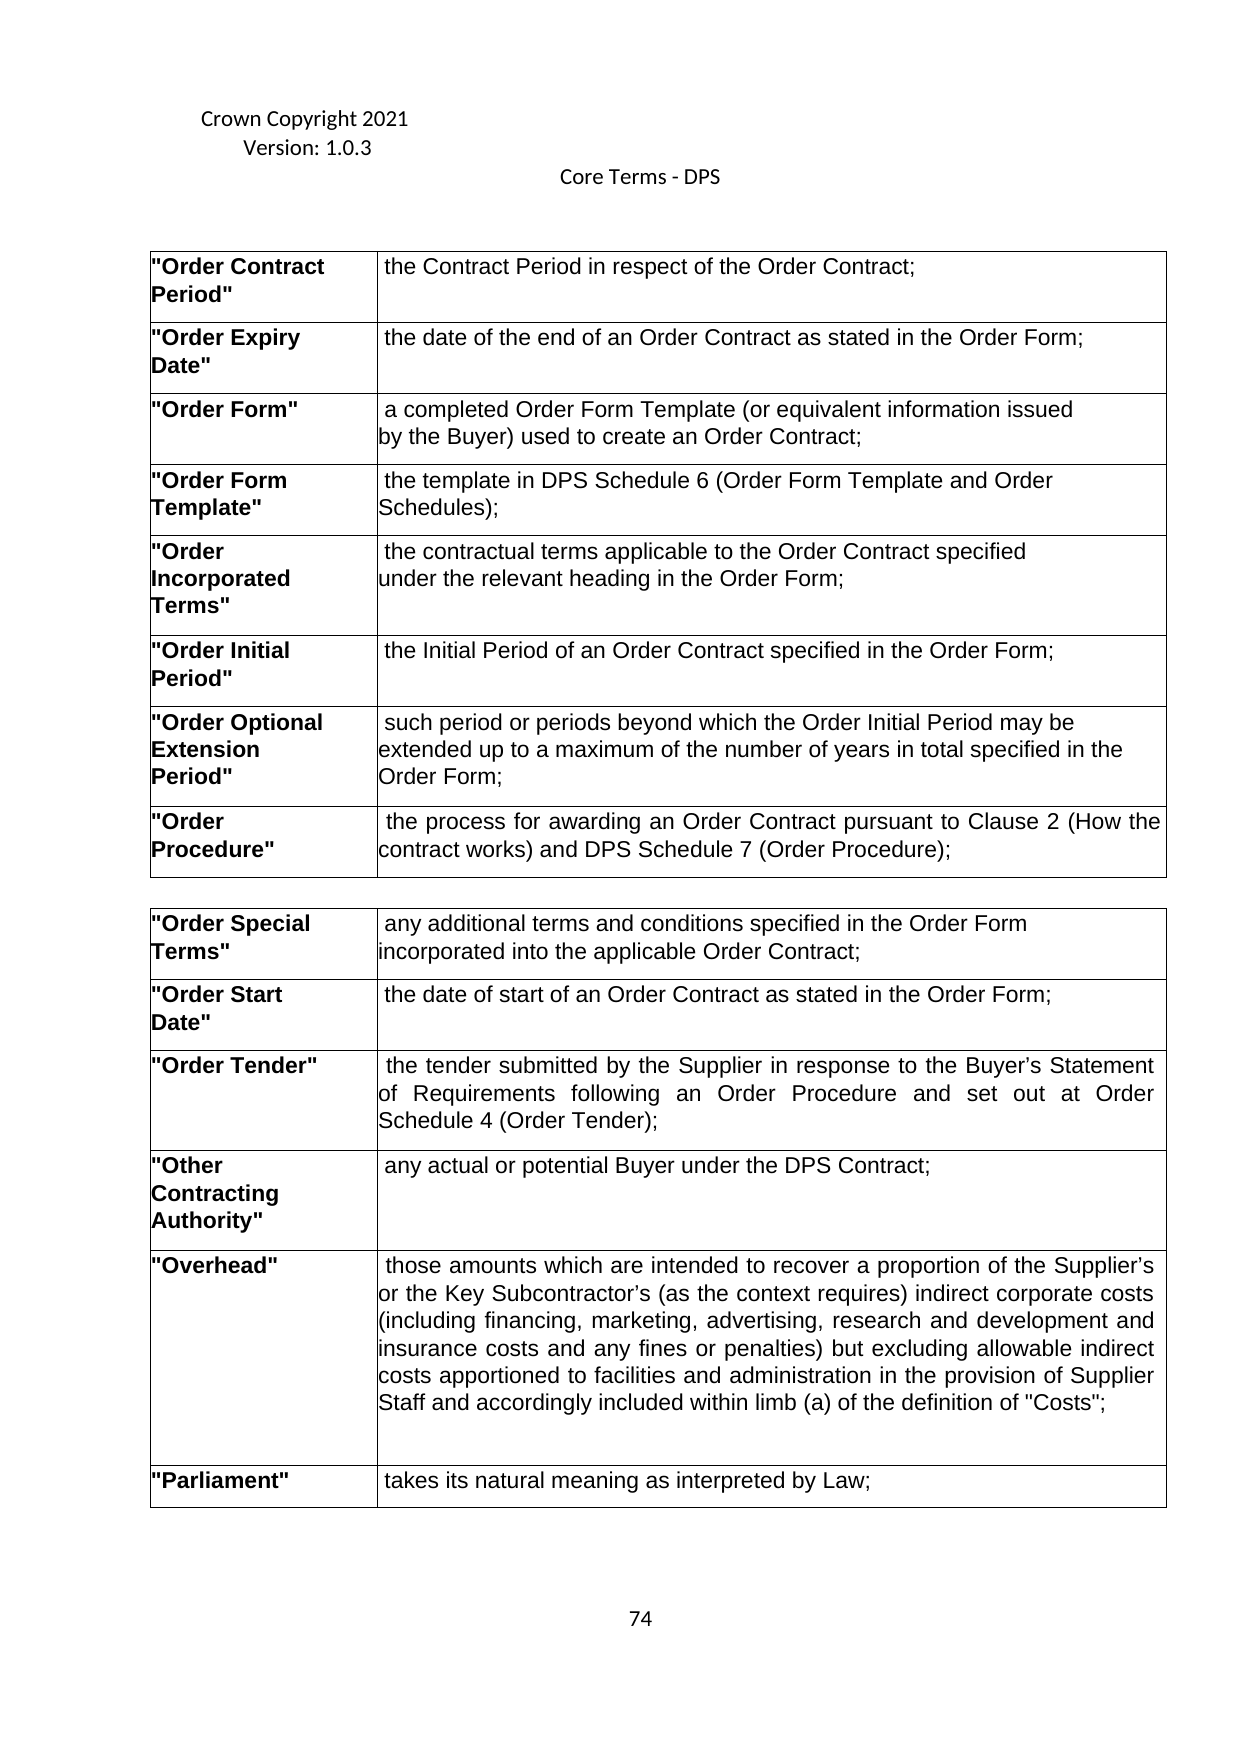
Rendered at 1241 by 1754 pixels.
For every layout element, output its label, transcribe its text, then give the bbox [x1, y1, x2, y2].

table_cell "Order Incorporated Terms" [151, 536, 377, 635]
table_cell such period or periods beyond which the Order Initial Period may be extended up to a maximum of the number of years in total specified in the Order Form; [378, 707, 1166, 806]
table_cell "Parliament" [151, 1466, 377, 1507]
table_header "Order Special Terms" [151, 909, 377, 979]
table_cell "Order Tender" [151, 1051, 377, 1150]
table_cell any actual or potential Buyer under the DPS Contract; [378, 1151, 1166, 1250]
table_cell "Order Optional Extension Period" [151, 707, 377, 806]
table_cell the template in DPS Schedule 6 (Order Form Template and Order Schedules); [378, 465, 1166, 535]
table_cell the date of start of an Order Contract as stated in the Order Form; [378, 980, 1166, 1050]
table_cell the process for awarding an Order Contract pursuant to Clause 2 (How the contract works) and DPS Schedule 7 (Order Procedure); [378, 807, 1166, 877]
table_cell the contractual terms applicable to the Order Contract specified under the relevant heading in the Order Form; [378, 536, 1166, 635]
table_cell the date of the end of an Order Contract as stated in the Order Form; [378, 323, 1166, 393]
table_cell a completed Order Form Template (or equivalent information issued by the Buyer) used to create an Order Contract; [378, 394, 1166, 464]
table_cell "Order Contract Period" [151, 252, 377, 322]
table_cell the Initial Period of an Order Contract specified in the Order Form; [378, 636, 1166, 706]
table_cell "Overhead" [151, 1251, 377, 1465]
table_cell "Order Expiry Date" [151, 323, 377, 393]
table_header any additional terms and conditions specified in the Order Form incorporated into the applicable Order Contract; [378, 909, 1166, 979]
table_cell "Order Start Date" [151, 980, 377, 1050]
table_cell "Other Contracting Authority" [151, 1151, 377, 1250]
table_cell "Order Initial Period" [151, 636, 377, 706]
table_cell "Order Form" [151, 394, 377, 464]
table_cell those amounts which are intended to recover a proportion of the Supplier’s or the Key Subcontractor’s (as the context requires) indirect corporate costs (including financing, marketing, advertising, research and development and insurance costs and any fines or penalties) but excluding allowable indirect costs apportioned to facilities and administration in the provision of Supplier Staff and accordingly included within limb (a) of the definition of "Costs"; [378, 1251, 1166, 1465]
table_cell takes its natural meaning as interpreted by Law; [378, 1466, 1166, 1507]
table_cell "Order Procedure" [151, 807, 377, 877]
table_cell the tender submitted by the Supplier in response to the Buyer’s Statement of Requirements following an Order Procedure and set out at Order Schedule 4 (Order Tender); [378, 1051, 1166, 1150]
table_cell "Order Form Template" [151, 465, 377, 535]
table_cell the Contract Period in respect of the Order Contract; [378, 252, 1166, 322]
